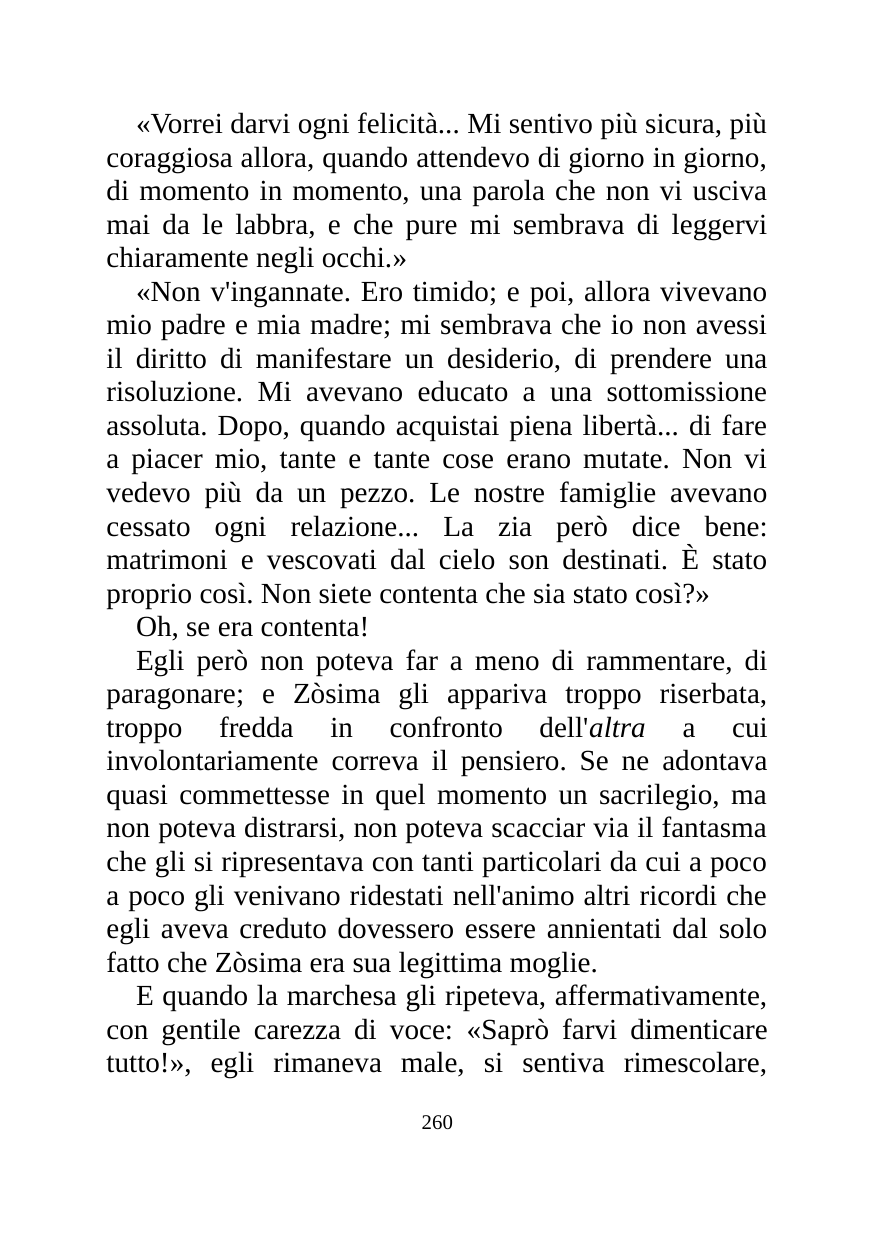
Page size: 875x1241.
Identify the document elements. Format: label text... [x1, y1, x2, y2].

text Egli però non poteva far a meno di rammentare, di paragonare; e Zòsima gli appariva troppo riserbata, troppo fredda in confronto dell'altra a cui involontariamente correva il pensiero. Se ne adontava quasi commettesse in quel momento un sacrilegio, ma non poteva distrarsi, non poteva scacciar via il fantasma che gli si ripresentava con tanti particolari da cui a poco a poco gli venivano ridestati nell'animo altri ricordi che egli aveva creduto dovessero essere annientati dal solo fatto che Zòsima era sua legittima moglie. [106, 643, 768, 978]
text E quando la marchesa gli ripeteva, affermativamente, con gentile carezza di voce: «Saprò farvi dimenticare tutto!», egli rimaneva male, si sentiva rimescolare, [106, 978, 768, 1079]
text «Vorrei darvi ogni felicità... Mi sentivo più sicura, più coraggiosa allora, quando attendevo di giorno in giorno, di momento in momento, una parola che non vi usciva mai da le labbra, e che pure mi sembrava di leggervi chiaramente negli occhi.» [106, 106, 768, 274]
text «Non v'ingannate. Ero timido; e poi, allora vivevano mio padre e mia madre; mi sembrava che io non avessi il diritto di manifestare un desiderio, di prendere una risoluzione. Mi avevano educato a una sottomissione assoluta. Dopo, quando acquistai piena libertà... di fare a piacer mio, tante e tante cose erano mutate. Non vi vedevo più da un pezzo. Le nostre famiglie avevano cessato ogni relazione... La zia però dice bene: matrimoni e vescovati dal cielo son destinati. È stato proprio così. Non siete contenta che sia stato così?» [106, 274, 768, 609]
text Oh, se era contenta! [106, 609, 768, 643]
